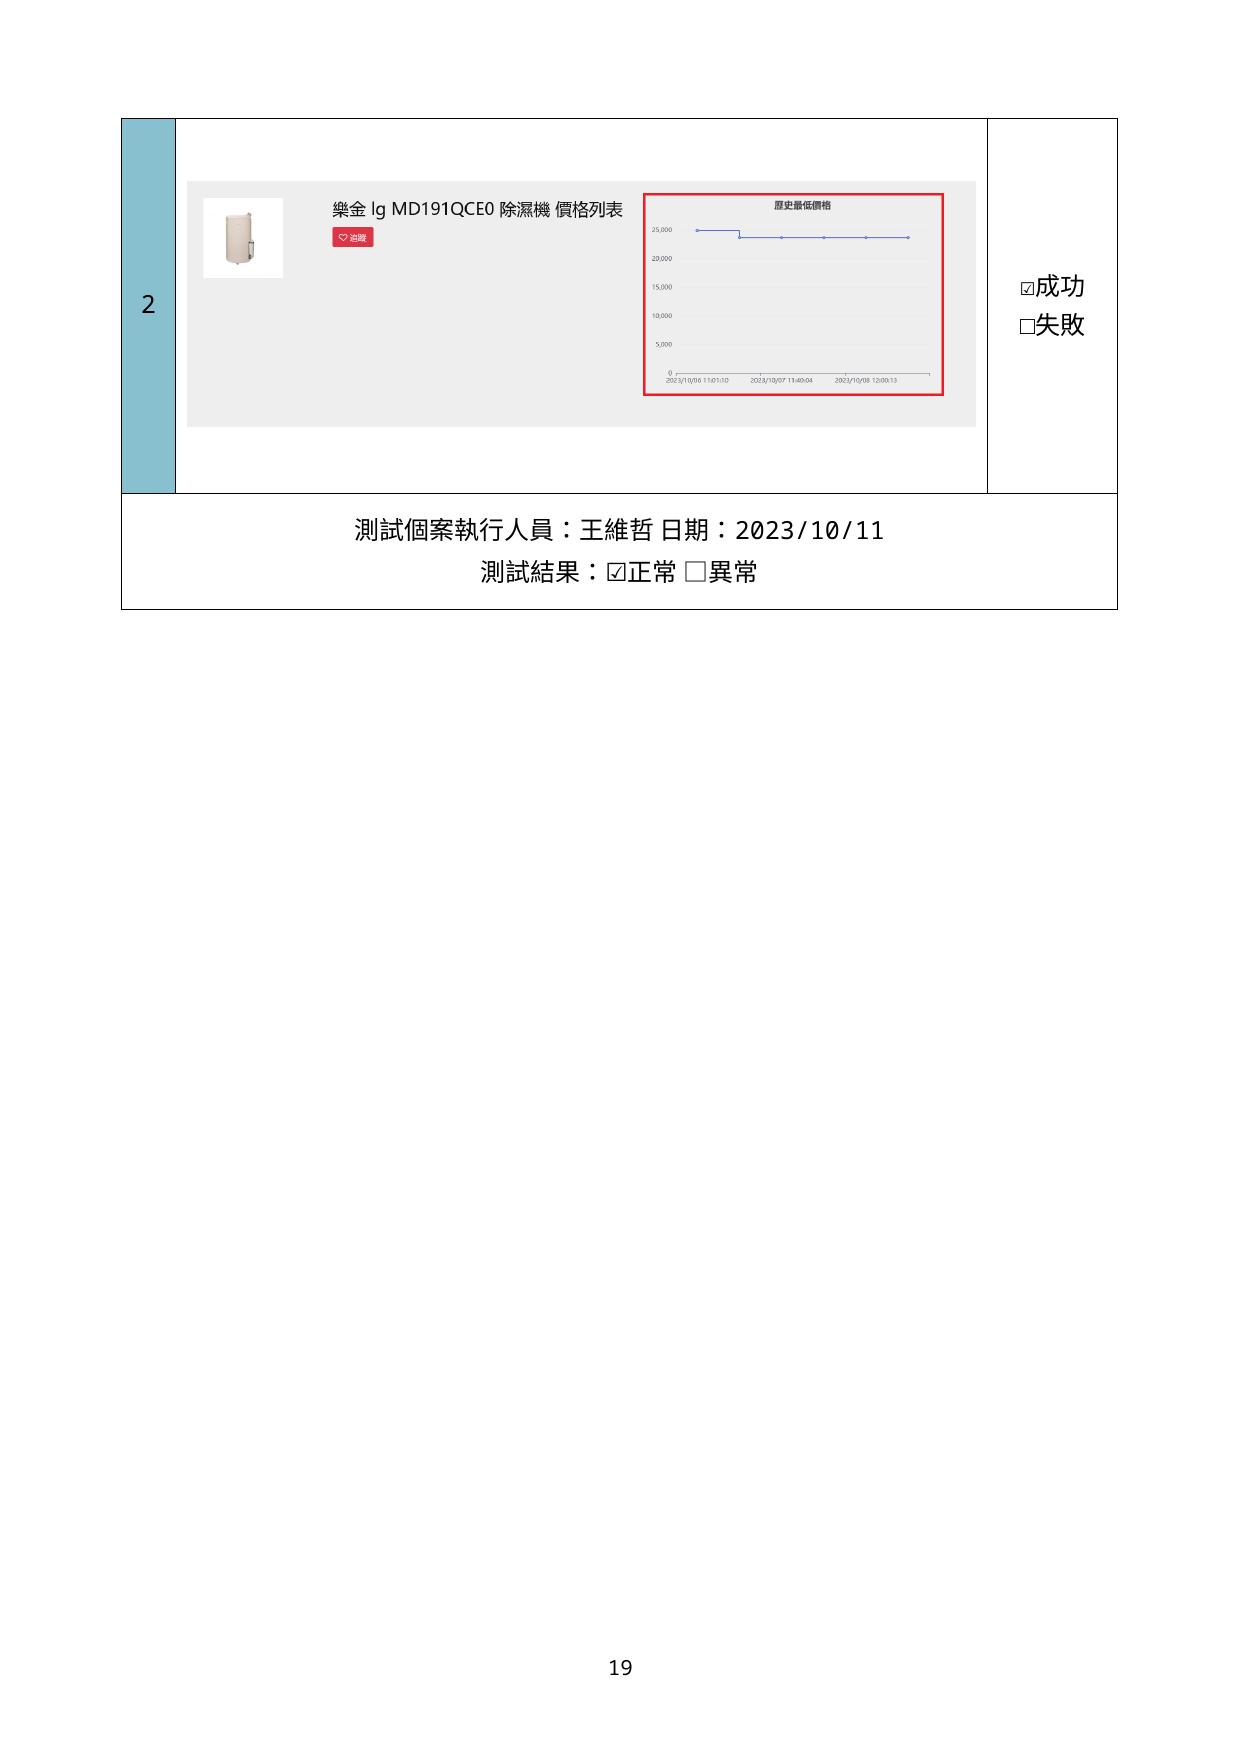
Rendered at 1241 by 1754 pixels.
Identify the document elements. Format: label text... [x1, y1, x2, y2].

table_cell 測試個案執行人員：王維哲 日期：2023/10/11 測試結果：☑正常 □異常 [122, 494, 1117, 609]
table_cell ☑成功 □失敗 [988, 119, 1117, 493]
table_cell 2 [122, 119, 175, 493]
table_cell [176, 119, 987, 493]
